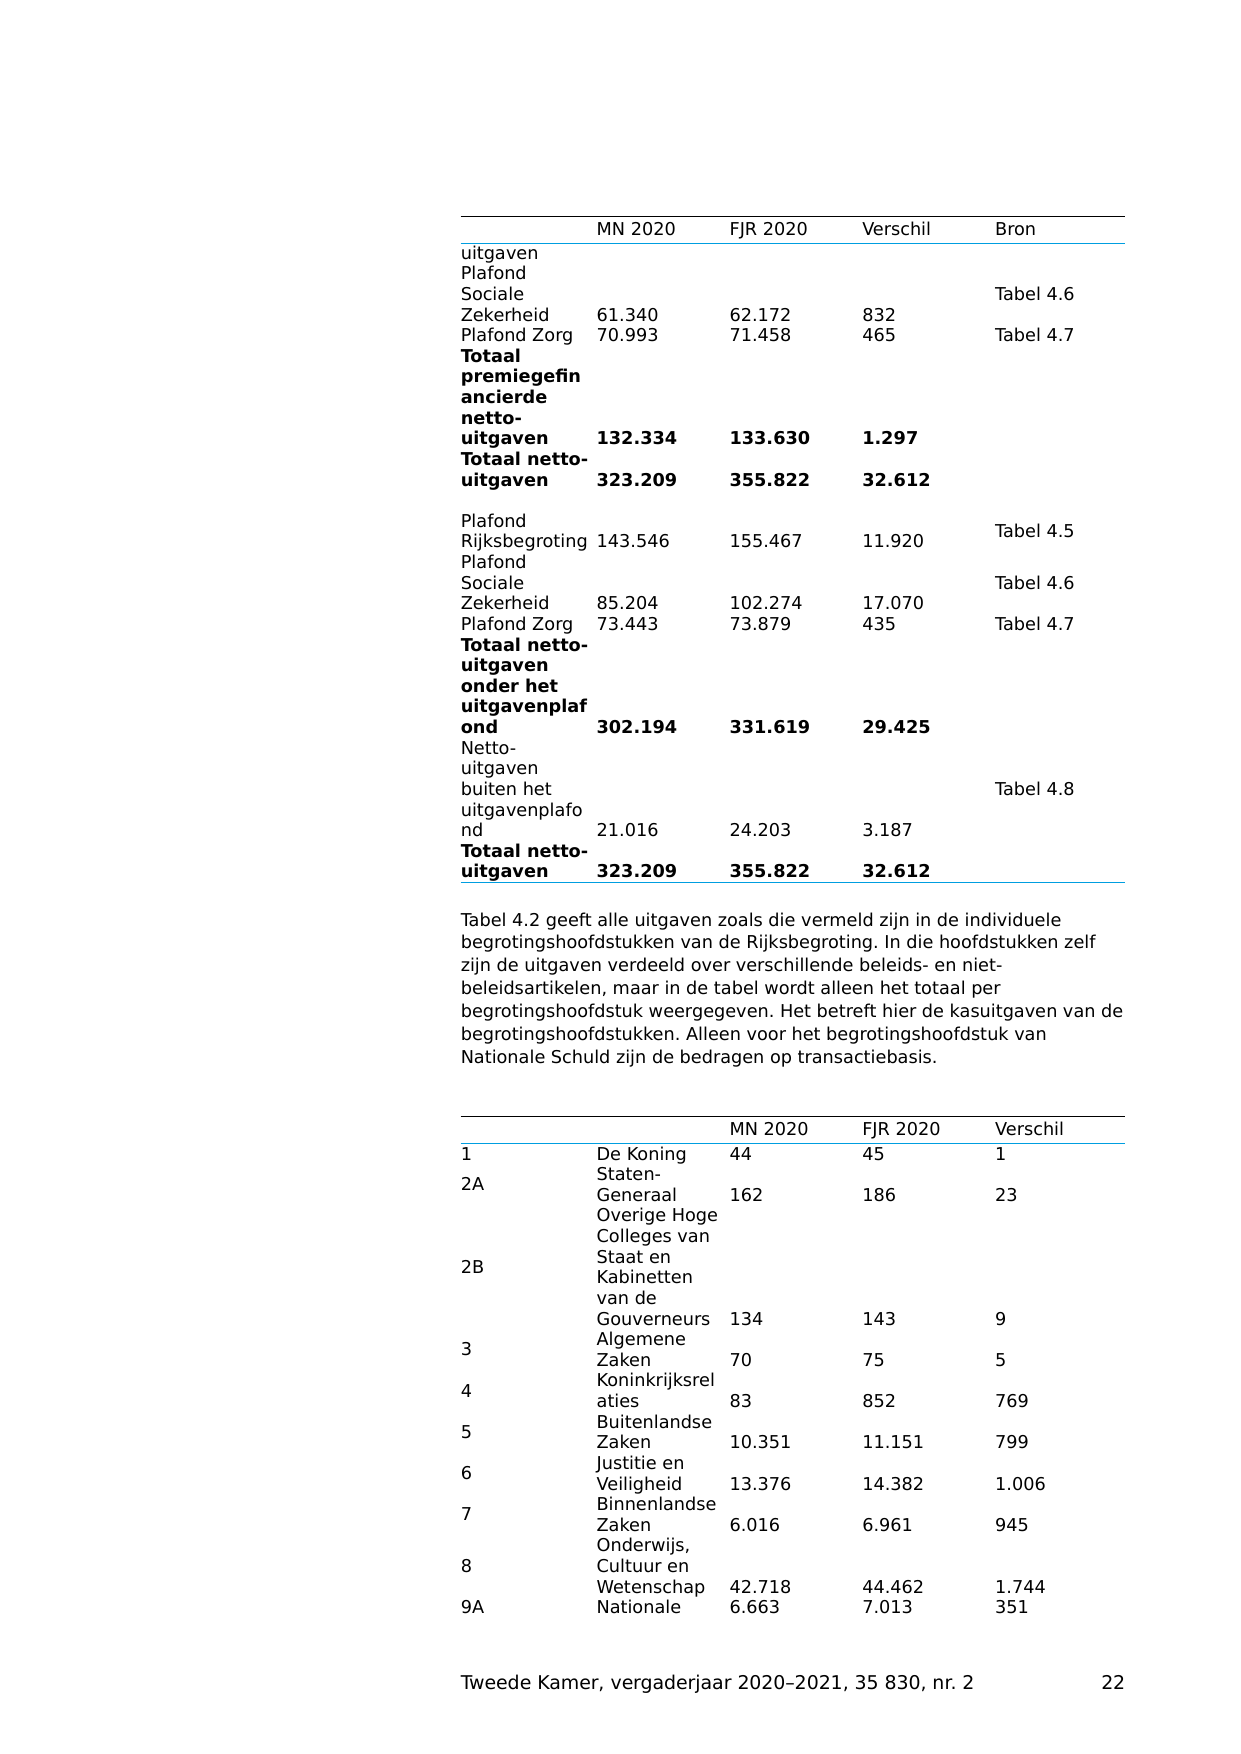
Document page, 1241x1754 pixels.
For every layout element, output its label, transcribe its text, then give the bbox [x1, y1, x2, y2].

table_cell Totaal netto-uitgaven [461, 841, 593, 882]
table_cell Totaal premiegefinancierde netto-uitgaven [461, 346, 593, 449]
table_cell [461, 490, 593, 511]
table_cell Plafond Zorg [461, 325, 593, 346]
table_cell 186 [859, 1164, 992, 1205]
table_cell De Koning [594, 1144, 726, 1164]
text Tabel 4.2 geeft alle uitgaven zoals die vermeld zijn in de individuele begrotingshoofdstukken van de Rijksbegroting. In die hoofdstukken zelf zijn de uitgaven verdeeld over verschillende beleids- en niet-beleidsartikelen, maar in de tabel wordt alleen het totaal per begrotingshoofdstuk weergegeven. Het betreft hier de kasuitgaven van de begrotingshoofdstukken. Alleen voor het begrotingshoofdstuk van Nationale Schuld zijn de bedragen op transactiebasis. [461, 908, 1125, 1068]
table_cell 852 [859, 1370, 992, 1412]
table_cell 143 [859, 1205, 992, 1329]
table_cell 71.458 [726, 325, 859, 346]
table_cell 355.822 [726, 841, 859, 882]
table_cell MN 2020 [594, 217, 726, 243]
table_cell 1 [461, 1144, 593, 1164]
table_cell Plafond Sociale Zekerheid [461, 552, 593, 614]
table_cell 3 [461, 1329, 593, 1370]
table_cell Justitie en Veiligheid [594, 1453, 726, 1494]
table_cell 44 [726, 1144, 859, 1164]
table_cell Plafond Sociale Zekerheid [461, 263, 593, 325]
table_cell 70.993 [594, 325, 726, 346]
table_cell 29.425 [859, 635, 992, 738]
table_cell 4 [461, 1370, 593, 1412]
table_cell Koninkrijksrelaties [594, 1370, 726, 1412]
table_cell 11.920 [859, 511, 992, 552]
table_cell 44.462 [859, 1535, 992, 1597]
table_cell 1 [992, 1144, 1125, 1164]
table_cell 162 [726, 1164, 859, 1205]
table_cell 23 [992, 1164, 1125, 1205]
table_cell Totaal netto-uitgaven [461, 449, 593, 490]
table_cell 10.351 [726, 1412, 859, 1453]
table_cell 302.194 [594, 635, 726, 738]
table_cell [594, 1117, 726, 1143]
table_cell [859, 244, 992, 263]
table_cell 355.822 [726, 449, 859, 490]
table_cell Nationale [594, 1597, 726, 1618]
table_cell 3.187 [859, 738, 992, 841]
table_cell 143.546 [594, 511, 726, 552]
table_cell [992, 490, 1125, 511]
table_cell 85.204 [594, 552, 726, 614]
table_cell 42.718 [726, 1535, 859, 1597]
table_cell 6 [461, 1453, 593, 1494]
table_cell [992, 244, 1125, 263]
table_cell 5 [992, 1329, 1125, 1370]
table_cell 1.006 [992, 1453, 1125, 1494]
table_cell 62.172 [726, 263, 859, 325]
table_cell 45 [859, 1144, 992, 1164]
table_cell 769 [992, 1370, 1125, 1412]
table_cell 83 [726, 1370, 859, 1412]
table_cell 465 [859, 325, 992, 346]
table_cell [461, 1117, 593, 1143]
table_cell 323.209 [594, 449, 726, 490]
table_cell Plafond Rijksbegroting [461, 511, 593, 552]
table_cell FJR 2020 [726, 217, 859, 243]
table_cell [594, 490, 726, 511]
table_cell 73.443 [594, 614, 726, 634]
table_cell 6.016 [726, 1494, 859, 1535]
table_cell 9A [461, 1597, 593, 1618]
table_cell Bron [992, 217, 1125, 243]
table_cell 2A [461, 1164, 593, 1205]
table_cell 331.619 [726, 635, 859, 738]
table_cell 1.744 [992, 1535, 1125, 1597]
table_cell Verschil [992, 1117, 1125, 1143]
table_cell 6.961 [859, 1494, 992, 1535]
table_cell 133.630 [726, 346, 859, 449]
table_cell [726, 490, 859, 511]
table_cell 32.612 [859, 841, 992, 882]
table_cell Overige Hoge Colleges van Staat en Kabinetten van de Gouverneurs [594, 1205, 726, 1329]
table_header Tabel 4.2 Uitgaven begrotingen (in miljoenen euro) [461, 1091, 1125, 1116]
table_cell Verschil [859, 217, 992, 243]
table_cell [461, 217, 593, 243]
table_cell 323.209 [594, 841, 726, 882]
table_cell Binnenlandse Zaken [594, 1494, 726, 1535]
table_cell 70 [726, 1329, 859, 1370]
table_cell 13.376 [726, 1453, 859, 1494]
table_cell Tabel 4.6 [992, 552, 1125, 614]
table_cell FJR 2020 [859, 1117, 992, 1143]
table_cell 21.016 [594, 738, 726, 841]
table_cell 435 [859, 614, 992, 634]
table_cell 102.274 [726, 552, 859, 614]
table_cell [992, 449, 1125, 490]
table_cell Onderwijs, Cultuur en Wetenschap [594, 1535, 726, 1597]
table_cell [594, 244, 726, 263]
table_cell Tabel 4.8 [992, 738, 1125, 841]
table_cell uitgaven [461, 244, 593, 263]
table_cell Plafond Zorg [461, 614, 593, 634]
table_cell Tabel 4.7 [992, 614, 1125, 634]
table_header Tabel 4.1 Netto-uitgaven naar type en plafond (in miljoenen euro) [461, 191, 1125, 216]
table_cell [992, 635, 1125, 738]
table_cell Staten-Generaal [594, 1164, 726, 1205]
table_cell 73.879 [726, 614, 859, 634]
table_cell Tabel 4.7 [992, 325, 1125, 346]
table_cell 75 [859, 1329, 992, 1370]
table_cell 832 [859, 263, 992, 325]
table_cell 6.663 [726, 1597, 859, 1618]
table_cell 24.203 [726, 738, 859, 841]
table_cell 7.013 [859, 1597, 992, 1618]
table_cell [726, 244, 859, 263]
table_cell 32.612 [859, 449, 992, 490]
table_cell Tabel 4.6 [992, 263, 1125, 325]
table_cell Tabel 4.5 [992, 511, 1125, 552]
table_cell 7 [461, 1494, 593, 1535]
table_cell 1.297 [859, 346, 992, 449]
table_cell 11.151 [859, 1412, 992, 1453]
table_cell 132.334 [594, 346, 726, 449]
table_cell 799 [992, 1412, 1125, 1453]
table_cell 5 [461, 1412, 593, 1453]
table_cell Buitenlandse Zaken [594, 1412, 726, 1453]
table_cell 61.340 [594, 263, 726, 325]
table_cell 134 [726, 1205, 859, 1329]
table_cell 8 [461, 1535, 593, 1597]
table_cell Algemene Zaken [594, 1329, 726, 1370]
table_cell 2B [461, 1205, 593, 1329]
table_cell [992, 346, 1125, 449]
table_cell 945 [992, 1494, 1125, 1535]
table_cell [859, 490, 992, 511]
table_cell Netto-uitgaven buiten het uitgavenplafond [461, 738, 593, 841]
table_cell 17.070 [859, 552, 992, 614]
table_cell 155.467 [726, 511, 859, 552]
table_cell [992, 841, 1125, 882]
table_cell 14.382 [859, 1453, 992, 1494]
table_cell MN 2020 [726, 1117, 859, 1143]
table_cell Totaal netto-uitgaven onder het uitgavenplafond [461, 635, 593, 738]
table_cell 351 [992, 1597, 1125, 1618]
table_cell 9 [992, 1205, 1125, 1329]
